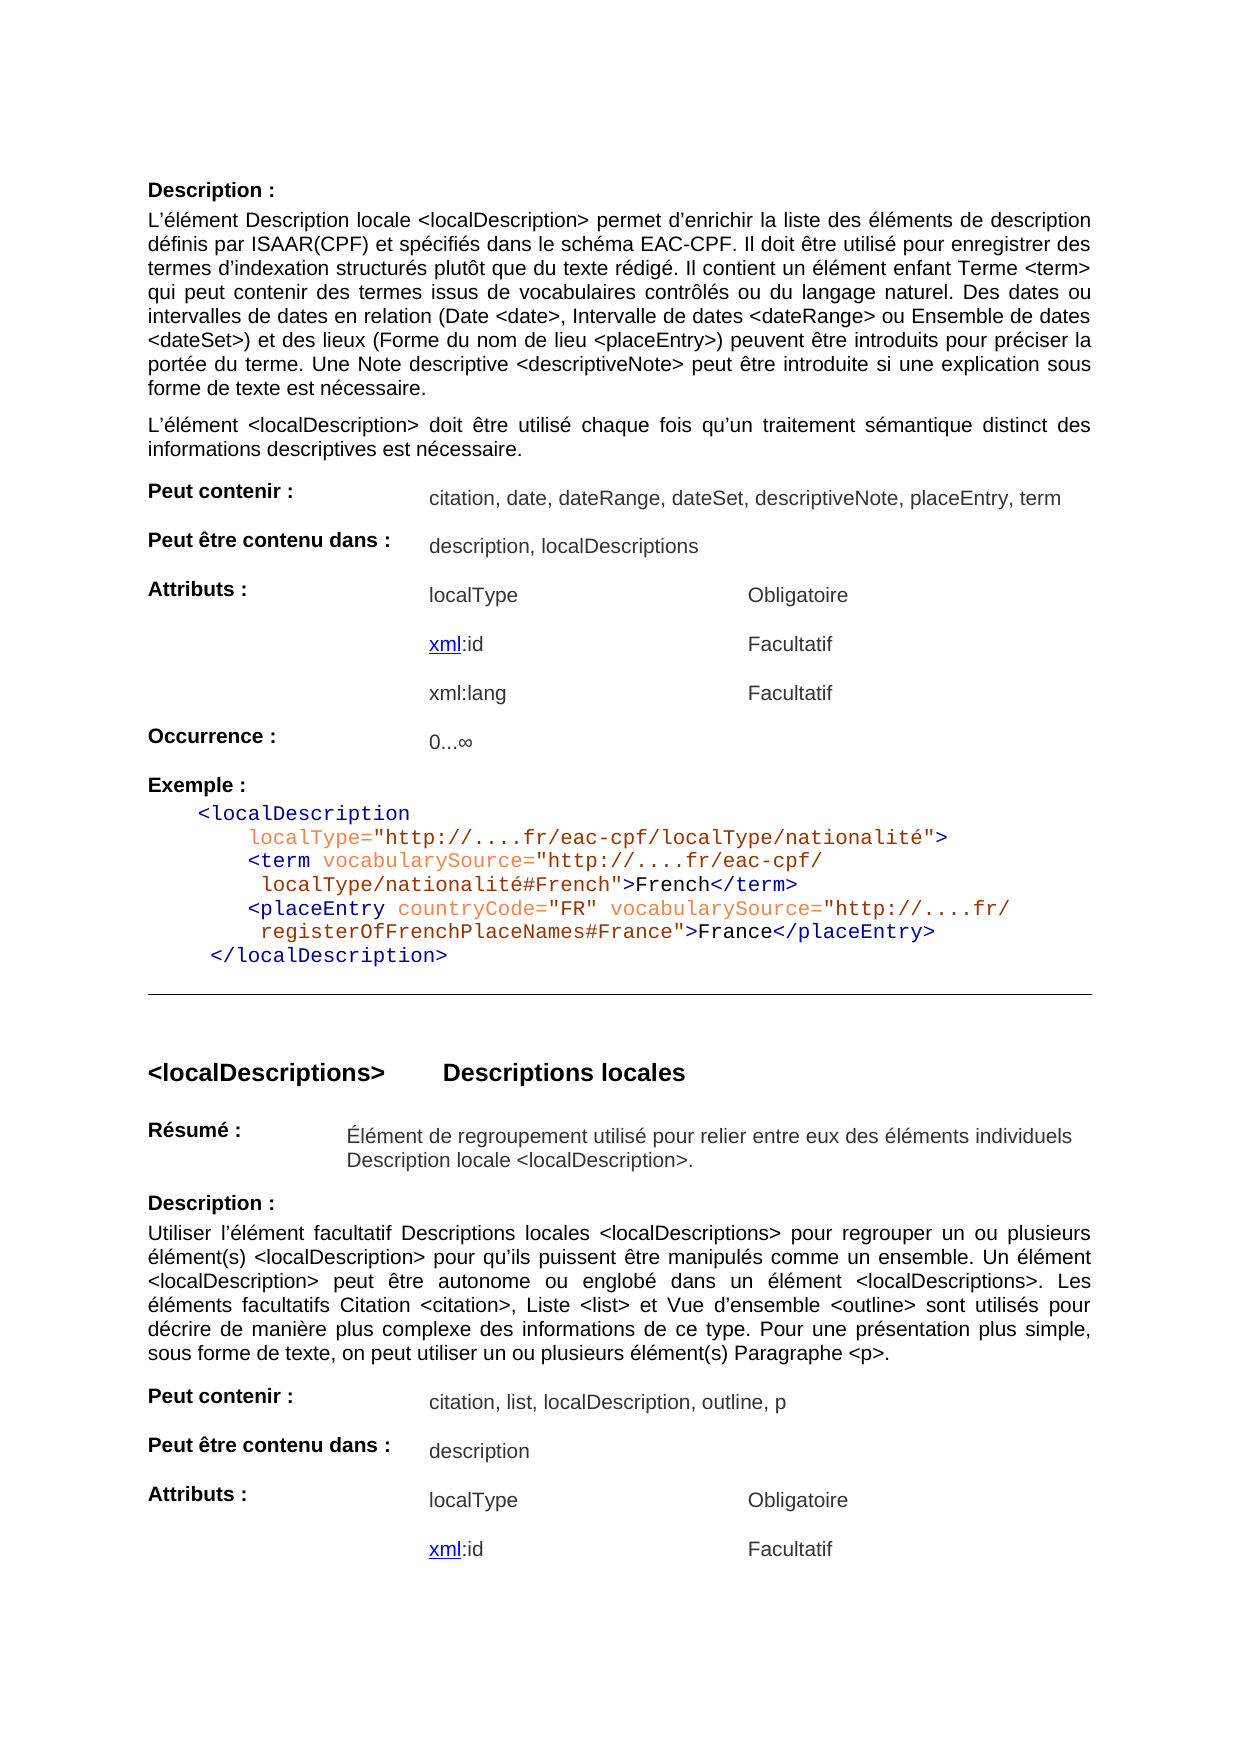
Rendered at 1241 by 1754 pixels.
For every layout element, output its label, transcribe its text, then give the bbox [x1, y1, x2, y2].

text Utiliser l’élément facultatif Descriptions locales <localDescriptions> pour regrouper un ou plusieurs élément(s) <localDescription> pour qu’ils puissent être manipulés comme un ensemble. Un élément <localDescription> peut être autonome ou englobé dans un élément <localDescriptions>. Les éléments facultatifs Citation <citation>, Liste <list> et Vue d’ensemble <outline> sont utilisés pour décrire de manière plus complexe des informations de ce type. Pour une présentation plus simple, sous forme de texte, on peut utiliser un ou plusieurs élément(s) Paragraphe <p>. [148, 1221, 1092, 1365]
table_cell Attributs : [148, 571, 429, 620]
table_cell Obligatoire [748, 571, 1085, 620]
table_header citation, date, dateRange, dateSet, descriptiveNote, placeEntry, term [429, 473, 1085, 522]
table_header citation, list, localDescription, outline, p [429, 1377, 1085, 1426]
table_cell [148, 669, 429, 718]
table_cell Facultatif [748, 620, 1085, 669]
table_cell [148, 620, 429, 669]
table_cell description, localDescriptions [429, 522, 1085, 571]
table_header Peut contenir : [148, 473, 429, 522]
table_header Élément de regroupement utilisé pour relier entre eux des éléments individuels Description locale <localDescription>. [335, 1112, 1085, 1184]
table_cell 0...∞ [429, 718, 1085, 767]
table_cell [148, 1524, 429, 1573]
text Description : [148, 1191, 1092, 1215]
text registerOfFrenchPlaceNames#France">France</placeEntry> </localDescription> [148, 921, 1092, 968]
text Description : [148, 178, 1092, 202]
table_cell Peut être contenu dans : [148, 522, 429, 571]
table_cell Occurrence : [148, 718, 429, 767]
table_header Résumé : [136, 1112, 335, 1184]
table_cell Facultatif [748, 669, 1085, 718]
text L’élément <localDescription> doit être utilisé chaque fois qu’un traitement sémantique distinct des informations descriptives est nécessaire. [148, 412, 1092, 460]
text localType="http://....fr/eac-cpf/localType/nationalité"> <term vocabularySource="http://....fr/eac-cpf/ [148, 827, 1092, 874]
table_cell Peut être contenu dans : [148, 1426, 429, 1475]
table_cell xml:id [429, 620, 748, 669]
table_header Peut contenir : [148, 1377, 429, 1426]
text <localDescription [148, 803, 1092, 827]
text L’élément Description locale <localDescription> permet d’enrichir la liste des éléments de description définis par ISAAR(CPF) et spécifiés dans le schéma EAC-CPF. Il doit être utilisé pour enregistrer des termes d’indexation structurés plutôt que du texte rédigé. Il contient un élément enfant Terme <term> qui peut contenir des termes issus de vocabulaires contrôlés ou du langage naturel. Des dates ou intervalles de dates en relation (Date <date>, Intervalle de dates <dateRange> ou Ensemble de dates <dateSet>) et des lieux (Forme du nom de lieu <placeEntry>) peuvent être introduits pour préciser la portée du terme. Une Note descriptive <descriptiveNote> peut être introduite si une explication sous forme de texte est nécessaire. [148, 208, 1092, 400]
text <localDescriptions> Descriptions locales [148, 1058, 1092, 1087]
table_cell localType [429, 571, 748, 620]
text Exemple : [148, 773, 1092, 797]
text localType/nationalité#French">French</term> <placeEntry countryCode="FR" vocabularySource="http://....fr/ [148, 874, 1092, 921]
table_cell Attributs : [148, 1475, 429, 1524]
table_cell Facultatif [748, 1524, 1085, 1573]
table_cell xml:id [429, 1524, 748, 1573]
table_cell description [429, 1426, 1085, 1475]
table_cell localType [429, 1475, 748, 1524]
table_cell xml:lang [429, 669, 748, 718]
table_cell Obligatoire [748, 1475, 1085, 1524]
